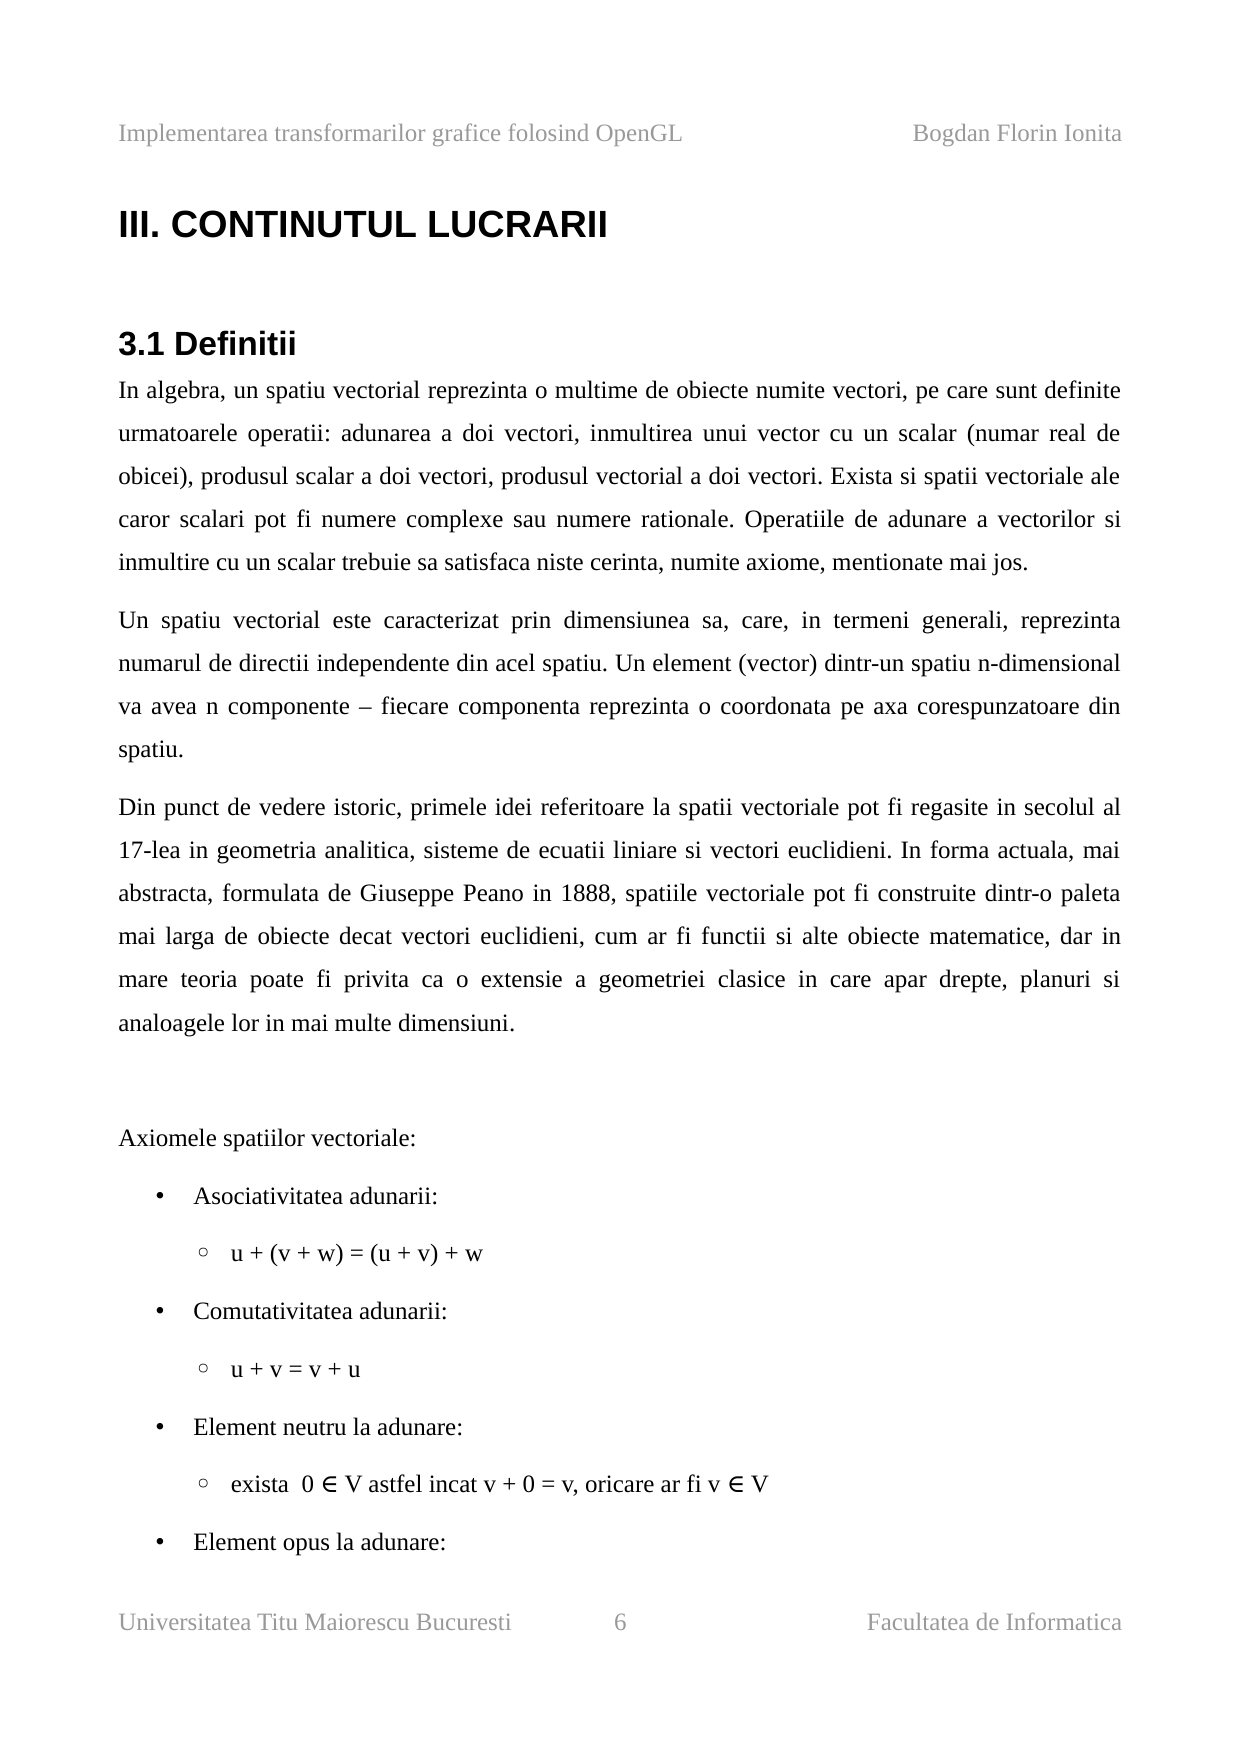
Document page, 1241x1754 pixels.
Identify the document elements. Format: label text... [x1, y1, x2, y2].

text Din punct de vedere istoric, primele idei referitoare la spatii vectoriale pot fi regasite in secolul al 17-lea in geometria analitica, sisteme de ecuatii liniare si vectori euclidieni. In forma actuala, mai abstracta, formulata de Giuseppe Peano in 1888, spatiile vectoriale pot fi construite dintr-o paleta mai larga de obiecte decat vectori euclidieni, cum ar fi functii si alte obiecte matematice, dar in mare teoria poate fi privita ca o extensie a geometriei clasice in care apar drepte, planuri si analoagele lor in mai multe dimensiuni. [118, 792, 1122, 1036]
list u + v = v + u [193, 1354, 1122, 1383]
text In algebra, un spatiu vectorial reprezinta o multime de obiecte numite vectori, pe care sunt definite urmatoarele operatii: adunarea a doi vectori, inmultirea unui vector cu un scalar (numar real de obicei), produsul scalar a doi vectori, produsul vectorial a doi vectori. Exista si spatii vectoriale ale caror scalari pot fi numere complexe sau numere rationale. Operatiile de adunare a vectorilor si inmultire cu un scalar trebuie sa satisfaca niste cerinta, numite axiome, mentionate mai jos. [118, 375, 1122, 576]
text Un spatiu vectorial este caracterizat prin dimensiunea sa, care, in termeni generali, reprezinta numarul de directii independente din acel spatiu. Un element (vector) dintr-un spatiu n-dimensional va avea n componente – fiecare componenta reprezinta o coordonata pe axa corespunzatoare din spatiu. [118, 605, 1122, 763]
list exista 0 ∈ V astfel incat v + 0 = v, oricare ar fi v ∈ V [193, 1469, 1122, 1498]
subtitle 3.1 Definitii [118, 323, 1122, 362]
subtitle III. CONTINUTUL LUCRARII [118, 202, 1122, 246]
text Axiomele spatiilor vectoriale: [118, 1123, 1122, 1152]
list Element neutru la adunare: [156, 1412, 1122, 1440]
list Element opus la adunare: [156, 1527, 1122, 1556]
list Asociativitatea adunarii: [156, 1181, 1122, 1209]
list Comutativitatea adunarii: [156, 1296, 1122, 1325]
list u + (v + w) = (u + v) + w [193, 1238, 1122, 1267]
